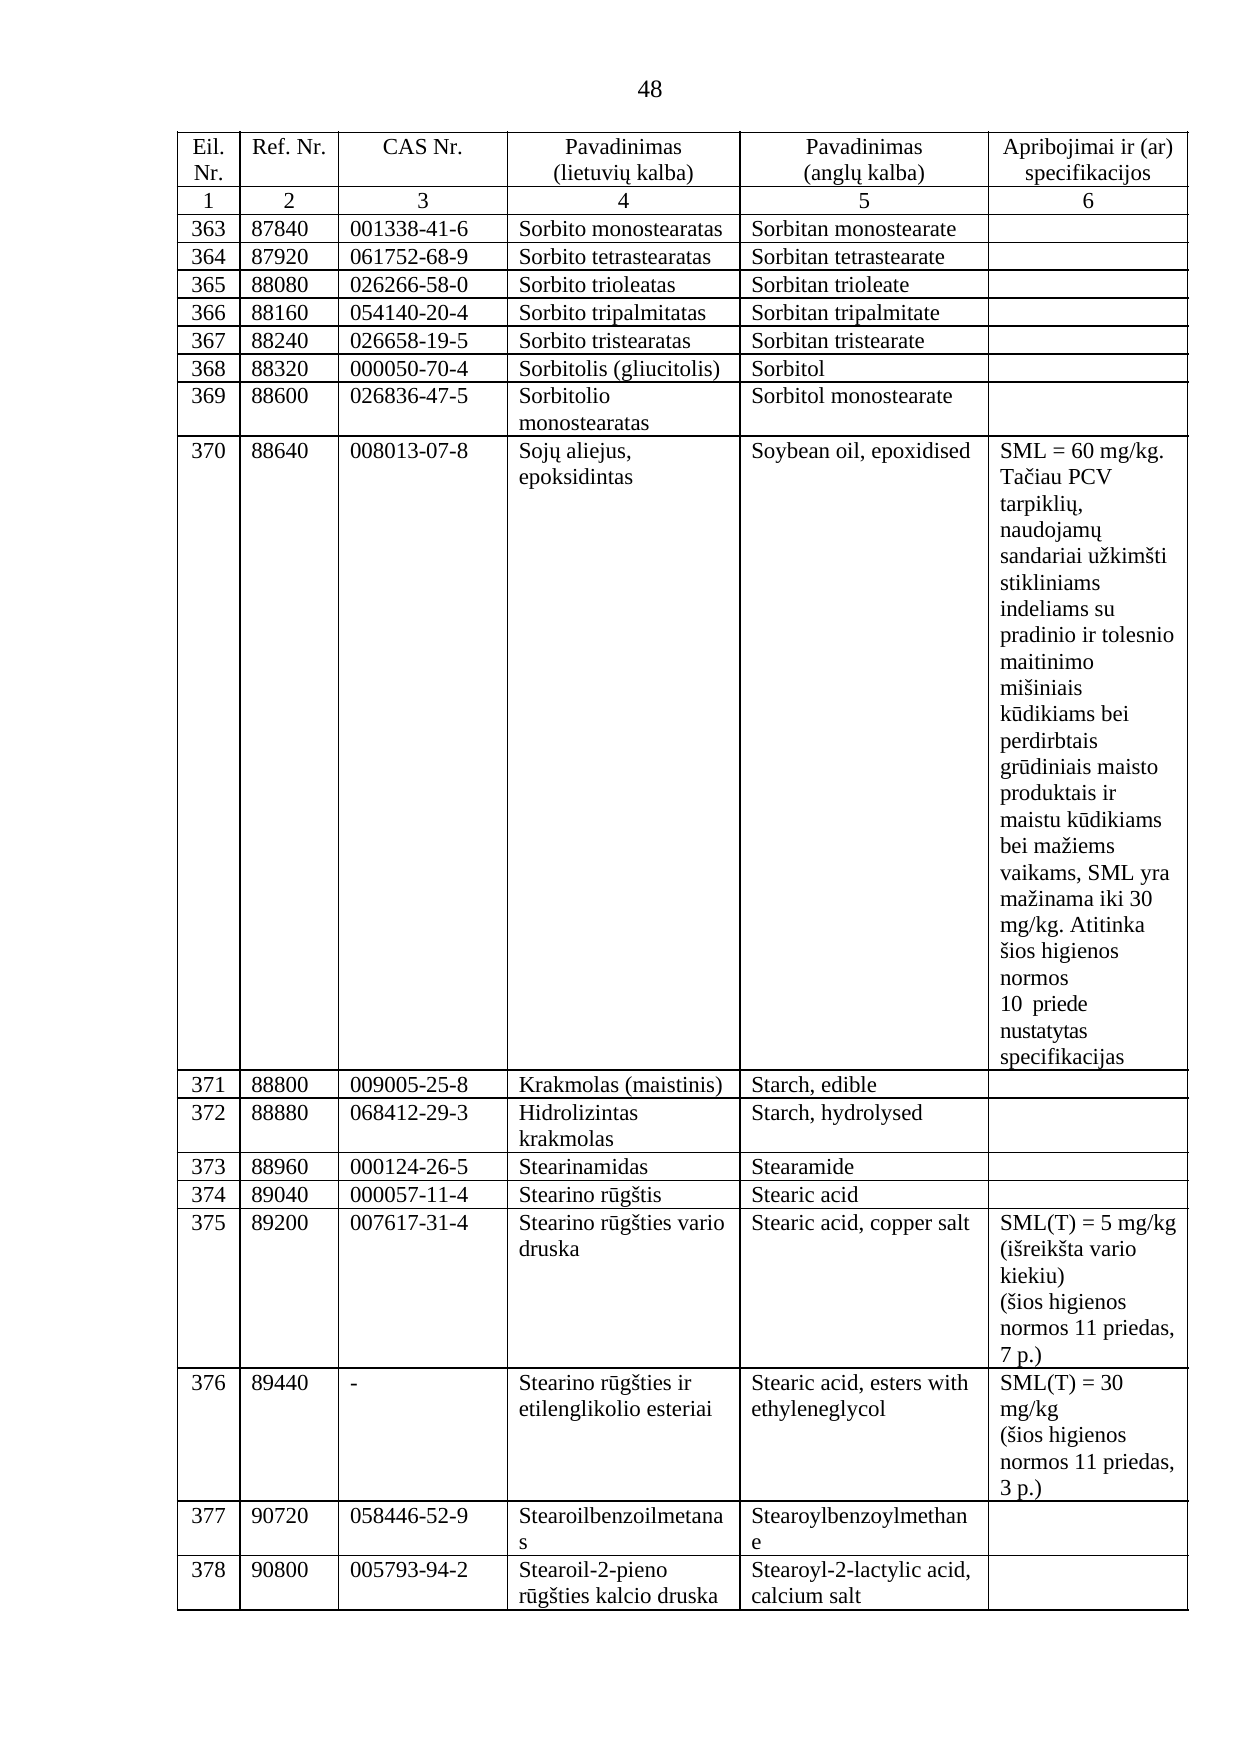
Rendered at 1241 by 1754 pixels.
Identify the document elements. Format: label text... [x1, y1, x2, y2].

table_cell 89200 [241, 1209, 338, 1367]
table_cell - [339, 1369, 507, 1500]
table_cell 068412-29-3 [339, 1099, 507, 1152]
table_cell 90720 [241, 1502, 338, 1555]
table_cell 376 [178, 1369, 239, 1500]
table_cell 88800 [241, 1071, 338, 1097]
table_cell Starch, hydrolysed [741, 1099, 988, 1152]
table_cell 005793-94-2 [339, 1556, 507, 1609]
table_cell 000050-70-4 [339, 355, 507, 381]
table_cell 5 [741, 187, 988, 213]
table_cell 000057-11-4 [339, 1181, 507, 1207]
table_cell Sorbitol monostearate [741, 383, 988, 435]
table_cell Stearic acid [741, 1181, 988, 1207]
table_cell Sorbito tetrastearatas [508, 243, 739, 269]
table_cell [989, 383, 1187, 435]
table_cell Sorbito monostearatas [508, 215, 739, 241]
table_cell 369 [178, 383, 239, 435]
table_cell 007617-31-4 [339, 1209, 507, 1367]
table_cell [989, 271, 1187, 297]
table_cell 371 [178, 1071, 239, 1097]
table_cell SML(T) = 5 mg/kg (išreikšta vario kiekiu) (šios higienos normos 11 priedas, 7 p.) [989, 1209, 1187, 1367]
table_cell 000124-26-5 [339, 1153, 507, 1179]
table_cell 009005-25-8 [339, 1071, 507, 1097]
table_cell 054140-20-4 [339, 299, 507, 325]
table_cell 001338-41-6 [339, 215, 507, 241]
table_cell [989, 1502, 1187, 1555]
table_cell 366 [178, 299, 239, 325]
table_cell Sorbito tristearatas [508, 327, 739, 353]
table_cell Sorbito trioleatas [508, 271, 739, 297]
table_cell 375 [178, 1209, 239, 1367]
table_cell [989, 1071, 1187, 1097]
table_cell 008013-07-8 [339, 437, 507, 1069]
table_header Apribojimai ir (ar) specifikacijos [989, 133, 1187, 186]
table_cell 3 [339, 187, 507, 213]
table_cell 88240 [241, 327, 338, 353]
table_cell Sorbitan tripalmitate [741, 299, 988, 325]
table_cell Stearamide [741, 1153, 988, 1179]
table_cell Stearoilbenzoilmetanas [508, 1502, 739, 1555]
table_cell [989, 1099, 1187, 1152]
table_cell 88600 [241, 383, 338, 435]
table_header CAS Nr. [339, 133, 507, 186]
table_header Eil. Nr. [178, 133, 239, 186]
table_cell Stearic acid, copper salt [741, 1209, 988, 1367]
table_cell Stearic acid, esters with ethyleneglycol [741, 1369, 988, 1500]
table_cell 88640 [241, 437, 338, 1069]
table_cell Sojų aliejus, epoksidintas [508, 437, 739, 1069]
table_cell 89440 [241, 1369, 338, 1500]
table_cell [989, 215, 1187, 241]
table_cell 373 [178, 1153, 239, 1179]
table_cell Sorbitol [741, 355, 988, 381]
table_cell Stearino rūgšties vario druska [508, 1209, 739, 1367]
table_cell Stearoyl-2-lactylic acid, calcium salt [741, 1556, 988, 1609]
table_cell 88880 [241, 1099, 338, 1152]
table_cell 87920 [241, 243, 338, 269]
table_cell 367 [178, 327, 239, 353]
table_cell Hidrolizintas krakmolas [508, 1099, 739, 1152]
table_cell Starch, edible [741, 1071, 988, 1097]
table_cell Sorbitolis (gliucitolis) [508, 355, 739, 381]
table_cell Sorbitan tetrastearate [741, 243, 988, 269]
table_cell Soybean oil, epoxidised [741, 437, 988, 1069]
table_cell SML(T) = 30 mg/kg (šios higienos normos 11 priedas, 3 p.) [989, 1369, 1187, 1500]
table_cell Sorbitan trioleate [741, 271, 988, 297]
table_cell 88960 [241, 1153, 338, 1179]
table_cell Stearino rūgšties ir etilenglikolio esteriai [508, 1369, 739, 1500]
table_cell 374 [178, 1181, 239, 1207]
table_cell 87840 [241, 215, 338, 241]
table_cell 026658-19-5 [339, 327, 507, 353]
table_cell Stearoil-2-pieno rūgšties kalcio druska [508, 1556, 739, 1609]
table_cell 88080 [241, 271, 338, 297]
table_cell 88160 [241, 299, 338, 325]
table_cell Stearinamidas [508, 1153, 739, 1179]
table_header Pavadinimas (anglų kalba) [741, 133, 988, 186]
table_cell Sorbitan tristearate [741, 327, 988, 353]
table_cell 372 [178, 1099, 239, 1152]
table_cell 4 [508, 187, 739, 213]
table_cell 365 [178, 271, 239, 297]
table_cell 1 [178, 187, 239, 213]
table_cell [989, 327, 1187, 353]
table_cell [989, 299, 1187, 325]
table_cell 026266-58-0 [339, 271, 507, 297]
table_cell 058446-52-9 [339, 1502, 507, 1555]
table_cell [989, 243, 1187, 269]
table_header Pavadinimas (lietuvių kalba) [508, 133, 739, 186]
table_cell 378 [178, 1556, 239, 1609]
table_cell 370 [178, 437, 239, 1069]
table_cell 2 [241, 187, 338, 213]
table_cell Sorbito tripalmitatas [508, 299, 739, 325]
table_cell 90800 [241, 1556, 338, 1609]
table_cell 363 [178, 215, 239, 241]
table_cell 89040 [241, 1181, 338, 1207]
table_cell [989, 1556, 1187, 1609]
table_cell 88320 [241, 355, 338, 381]
table_cell 368 [178, 355, 239, 381]
table_cell 377 [178, 1502, 239, 1555]
table_cell Stearino rūgštis [508, 1181, 739, 1207]
table_cell Sorbitolio monostearatas [508, 383, 739, 435]
table_header Ref. Nr. [241, 133, 338, 186]
table_cell 6 [989, 187, 1187, 213]
table_cell Krakmolas (maistinis) [508, 1071, 739, 1097]
table_cell [989, 1181, 1187, 1207]
table_cell Sorbitan monostearate [741, 215, 988, 241]
table_cell 364 [178, 243, 239, 269]
table_cell 061752-68-9 [339, 243, 507, 269]
table_cell SML = 60 mg/kg. Tačiau PCV tarpiklių, naudojamų sandariai užkimšti stikliniams indeliams su pradinio ir tolesnio maitinimo mišiniais kūdikiams bei perdirbtais grūdiniais maisto produktais ir maistu kūdikiams bei mažiems vaikams, SML yra mažinama iki 30 mg/kg. Atitinka šios higienos normos 10 priede nustatytas specifikacijas [989, 437, 1187, 1069]
table_cell 026836-47-5 [339, 383, 507, 435]
table_cell [989, 355, 1187, 381]
table_cell [989, 1153, 1187, 1179]
table_cell Stearoylbenzoylmethane [741, 1502, 988, 1555]
